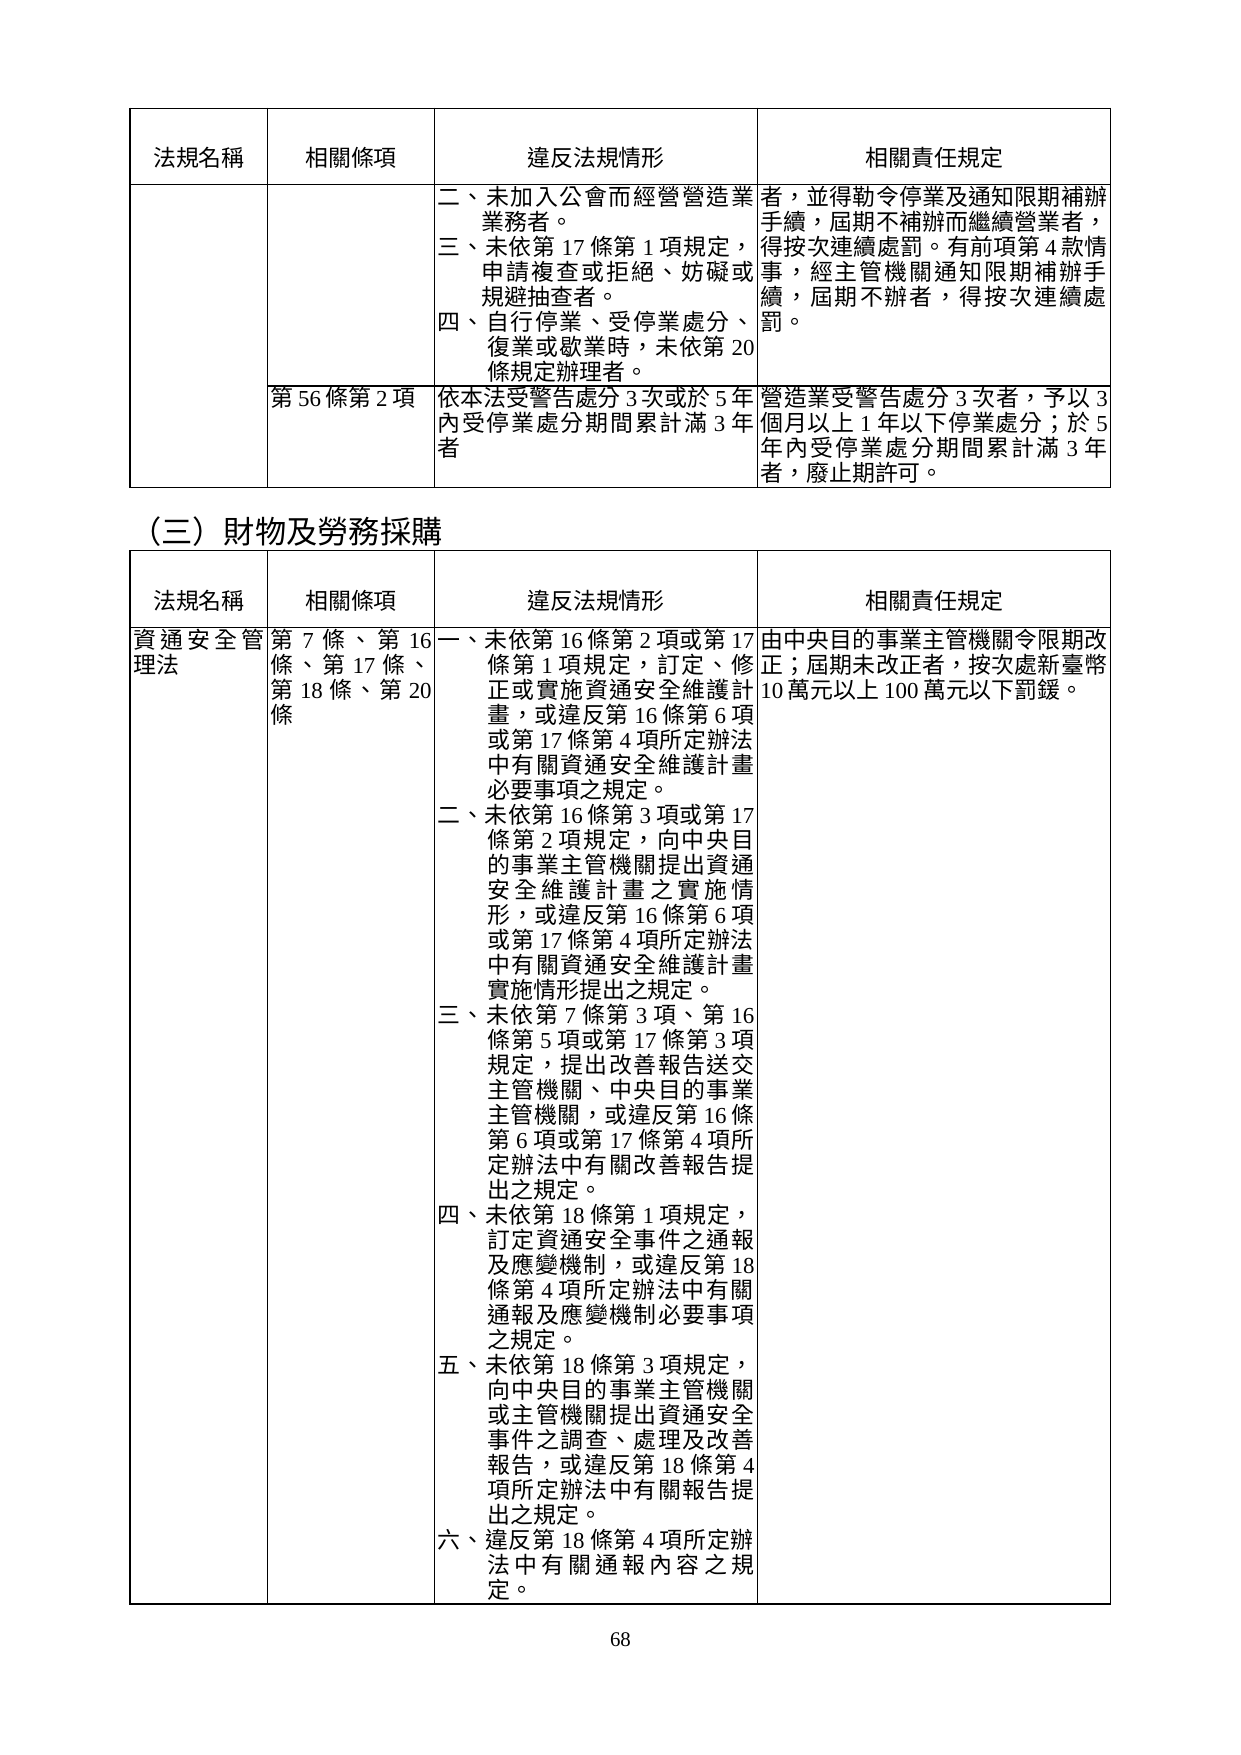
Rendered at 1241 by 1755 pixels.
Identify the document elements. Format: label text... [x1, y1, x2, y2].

table_cell 第7條、第16條、第17條、第18條、第20條 [268, 628, 434, 1603]
table_cell 第56條第2項 [268, 387, 434, 487]
table_header 相關條項 [268, 551, 434, 626]
table_header 相關條項 [268, 109, 434, 184]
table_header 相關責任規定 [758, 551, 1110, 626]
table_header 法規名稱 [131, 551, 267, 626]
table_header 違反法規情形 [435, 551, 757, 626]
table_cell 由中央目的事業主管機關令限期改正；屆期未改正者，按次處新臺幣10萬元以上100萬元以下罰鍰。 [758, 628, 1110, 1603]
table_cell 二、未加入公會而經營營造業業務者。 三、未依第17條第1項規定，申請複查或拒絕、妨礙或規避抽查者。 四、自行停業、受停業處分、復業或歇業時，未依第20條規定辦理者。 [435, 185, 757, 385]
table_cell [268, 185, 434, 385]
table_header 法規名稱 [131, 109, 267, 184]
table_cell 營造業受警告處分3次者，予以3個月以上1年以下停業處分；於5年內受停業處分期間累計滿3年者，廢止期許可。 [758, 387, 1110, 487]
table_cell [131, 185, 267, 487]
table_cell 資通安全管理法 [131, 628, 267, 1603]
table_header 相關責任規定 [758, 109, 1110, 184]
table_cell 依本法受警告處分3次或於5年內受停業處分期間累計滿3年者 [435, 387, 757, 487]
table_cell 者，並得勒令停業及通知限期補辦手續，屆期不補辦而繼續營業者，得按次連續處罰。有前項第4款情事，經主管機關通知限期補辦手續，屆期不辦者，得按次連續處罰。 [758, 185, 1110, 385]
text （三）財物及勞務採購 [130, 488, 1110, 550]
table_cell 一、未依第16條第2項或第17條第1項規定，訂定、修正或實施資通安全維護計畫，或違反第16條第6項或第17條第4項所定辦法中有關資通安全維護計畫必要事項之規定。 二、未依第16條第3項或第17條第2項規定，向中央目的事業主管機關提出資通安全維護計畫之實施情形，或違反第16條第6項或第17條第4項所定辦法中有關資通安全維護計畫實施情形提出之規定。 三、未依第7條第3項、第16條第5項或第17條第3項規定，提出改善報告送交主管機關、中央目的事業主管機關，或違反第16條第6項或第17條第4項所定辦法中有關改善報告提出之規定。 四、未依第18條第1項規定，訂定資通安全事件之通報及應變機制，或違反第18條第4項所定辦法中有關通報及應變機制必要事項之規定。 五、未依第18條第3項規定，向中央目的事業主管機關或主管機關提出資通安全事件之調查、處理及改善報告，或違反第18條第4項所定辦法中有關報告提出之規定。 六、違反第18條第4項所定辦法中有關通報內容之規定。 [435, 628, 757, 1603]
table_header 違反法規情形 [435, 109, 757, 184]
